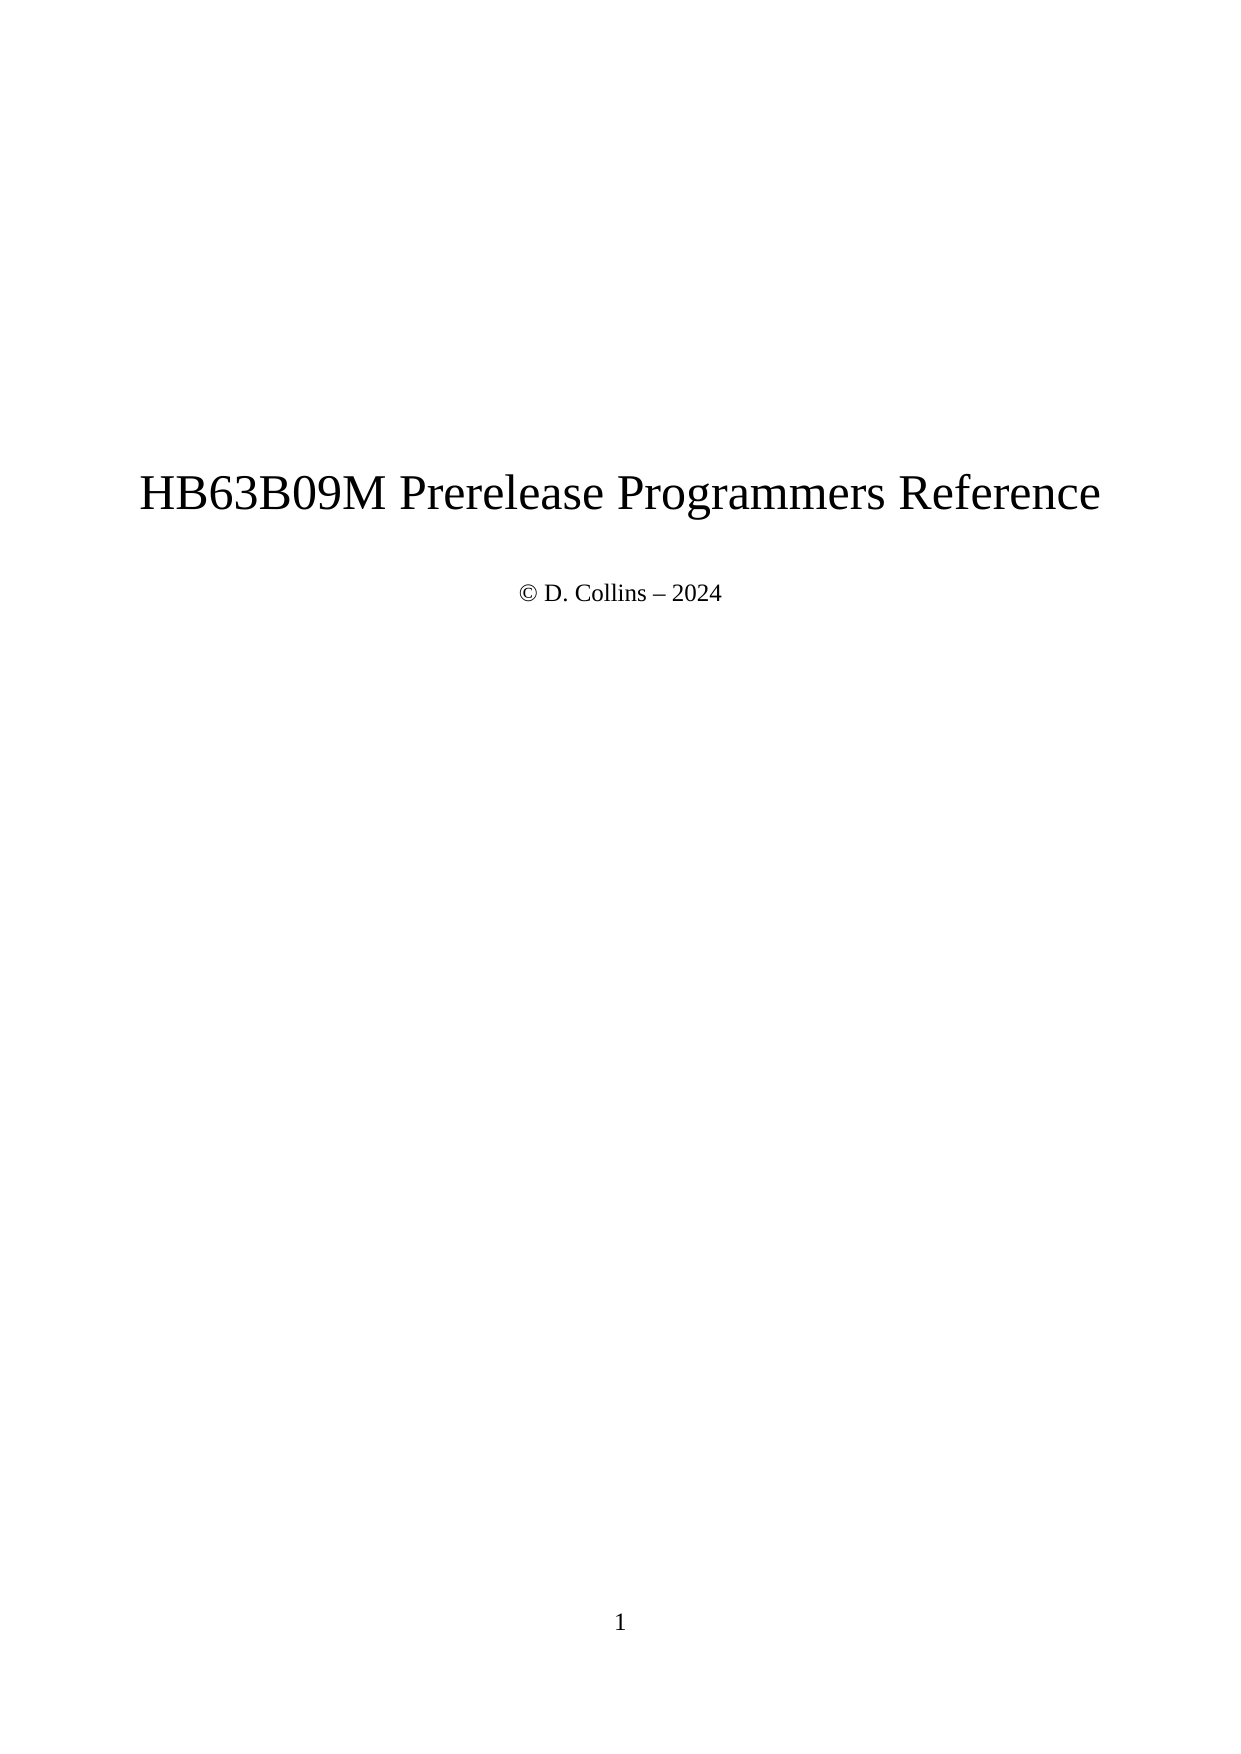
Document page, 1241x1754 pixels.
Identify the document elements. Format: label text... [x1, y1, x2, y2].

text HB63B09M Prerelease Programmers Reference [118, 463, 1122, 521]
text © D. Collins – 2024 [118, 578, 1122, 607]
